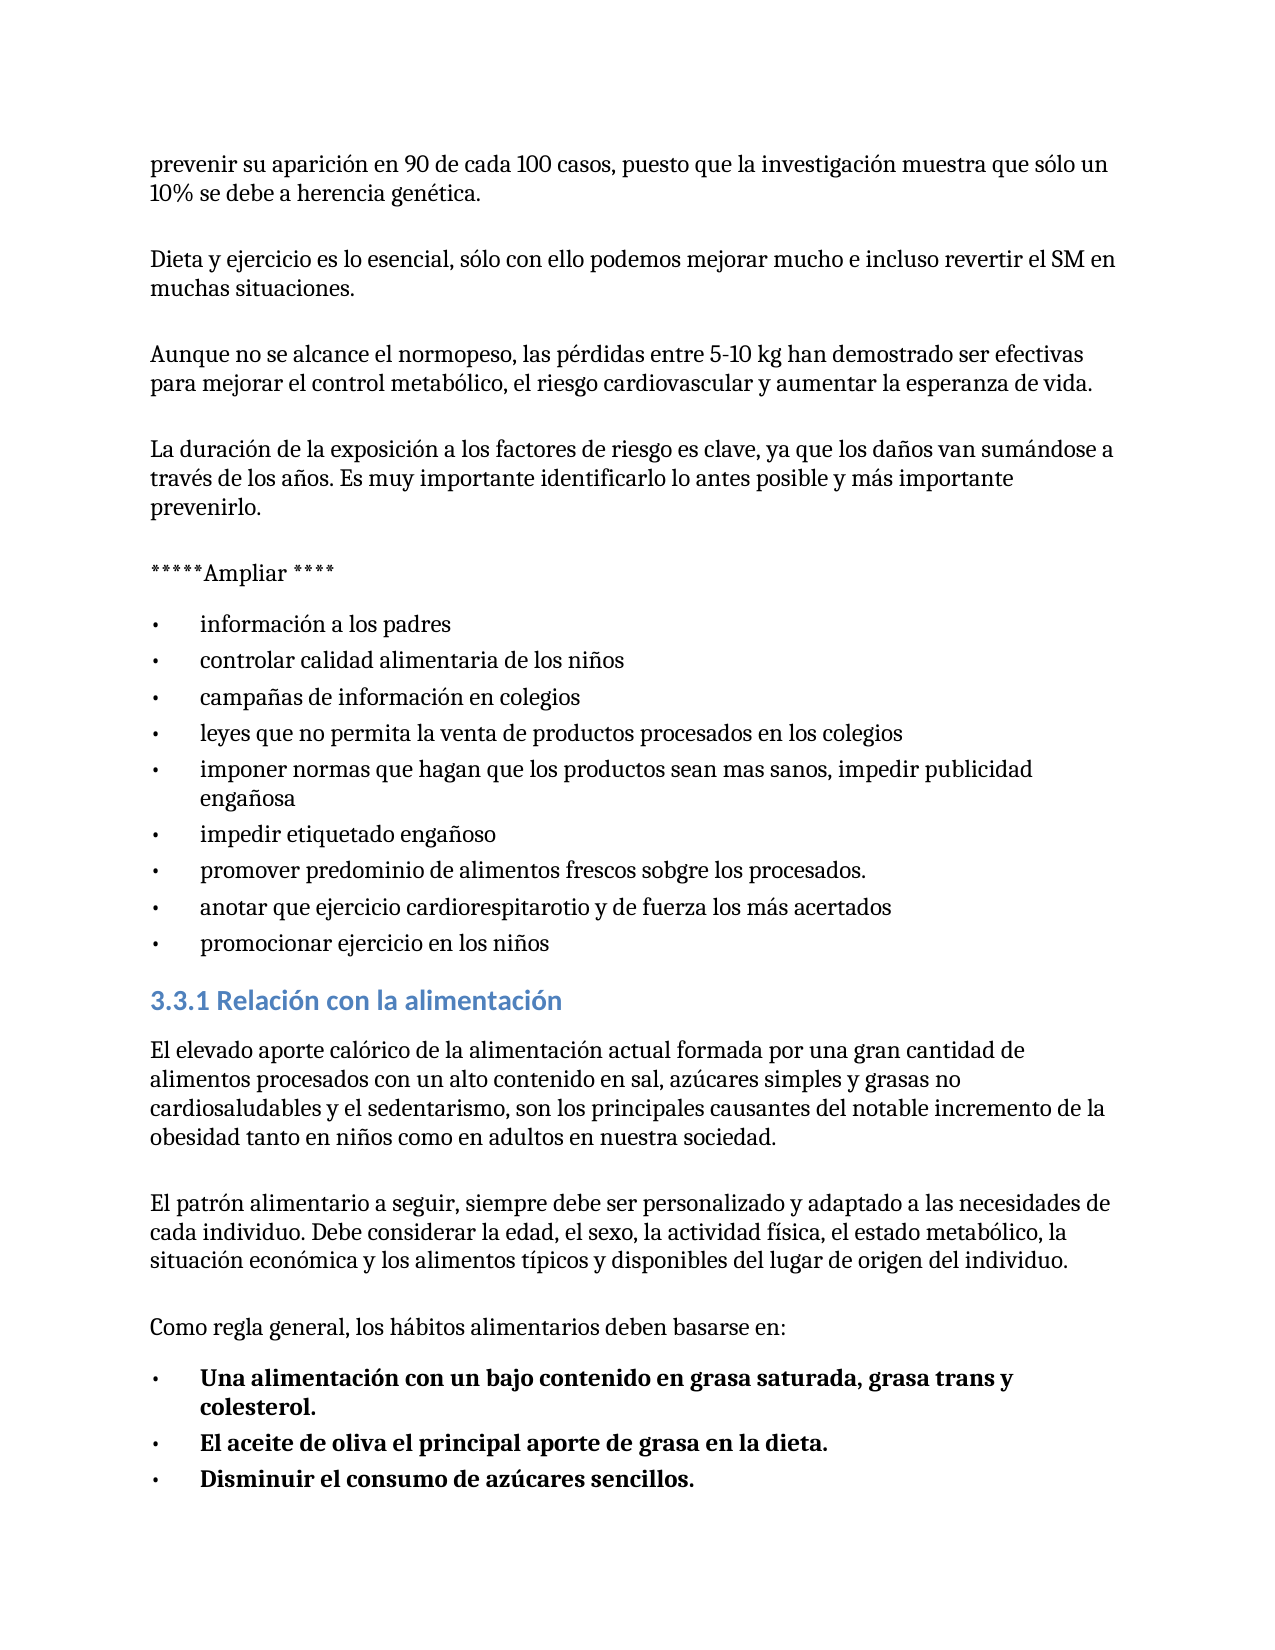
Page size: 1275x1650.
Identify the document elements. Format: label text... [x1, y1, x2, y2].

list leyes que no permita la venta de productos procesados en los colegios [150, 719, 1125, 747]
list impedir etiquetado engañoso [150, 820, 1125, 849]
text *****Ampliar **** [150, 559, 1125, 587]
list información a los padres [150, 610, 1125, 639]
text Como regla general, los hábitos alimentarios deben basarse en: [150, 1313, 1125, 1341]
list controlar calidad alimentaria de los niños [150, 646, 1125, 675]
list campañas de información en colegios [150, 682, 1125, 711]
list El aceite de oliva el principal aporte de grasa en la dieta. [150, 1429, 1125, 1458]
list promocionar ejercicio en los niños [150, 929, 1125, 957]
list anotar que ejercicio cardiorespitarotio y de fuerza los más acertados [150, 892, 1125, 921]
list promover predominio de alimentos frescos sobgre los procesados. [150, 856, 1125, 885]
text prevenir su aparición en 90 de cada 100 casos, puesto que la investigación muestra que sólo un 10% se debe a herencia genética. [150, 150, 1125, 207]
text Aunque no se alcance el normopeso, las pérdidas entre 5-10 kg han demostrado ser efectivas para mejorar el control metabólico, el riesgo cardiovascular y aumentar la esperanza de vida. [150, 340, 1125, 397]
text El elevado aporte calórico de la alimentación actual formada por una gran cantidad de alimentos procesados con un alto contenido en sal, azúcares simples y grasas no cardiosaludables y el sedentarismo, son los principales causantes del notable incremento de la obesidad tanto en niños como en adultos en nuestra sociedad. [150, 1036, 1125, 1151]
list Una alimentación con un bajo contenido en grasa saturada, grasa trans y colesterol. [150, 1364, 1125, 1421]
text La duración de la exposición a los factores de riesgo es clave, ya que los daños van sumándose a través de los años. Es muy importante identificarlo lo antes posible y más importante prevenirlo. [150, 435, 1125, 521]
subtitle 3.3.1 Relación con la alimentación [150, 982, 1125, 1018]
text Dieta y ejercicio es lo esencial, sólo con ello podemos mejorar mucho e incluso revertir el SM en muchas situaciones. [150, 245, 1125, 302]
list imponer normas que hagan que los productos sean mas sanos, impedir publicidad engañosa [150, 755, 1125, 812]
text El patrón alimentario a seguir, siempre debe ser personalizado y adaptado a las necesidades de cada individuo. Debe considerar la edad, el sexo, la actividad física, el estado metabólico, la situación económica y los alimentos típicos y disponibles del lugar de origen del individuo. [150, 1189, 1125, 1275]
list Disminuir el consumo de azúcares sencillos. [150, 1465, 1125, 1494]
